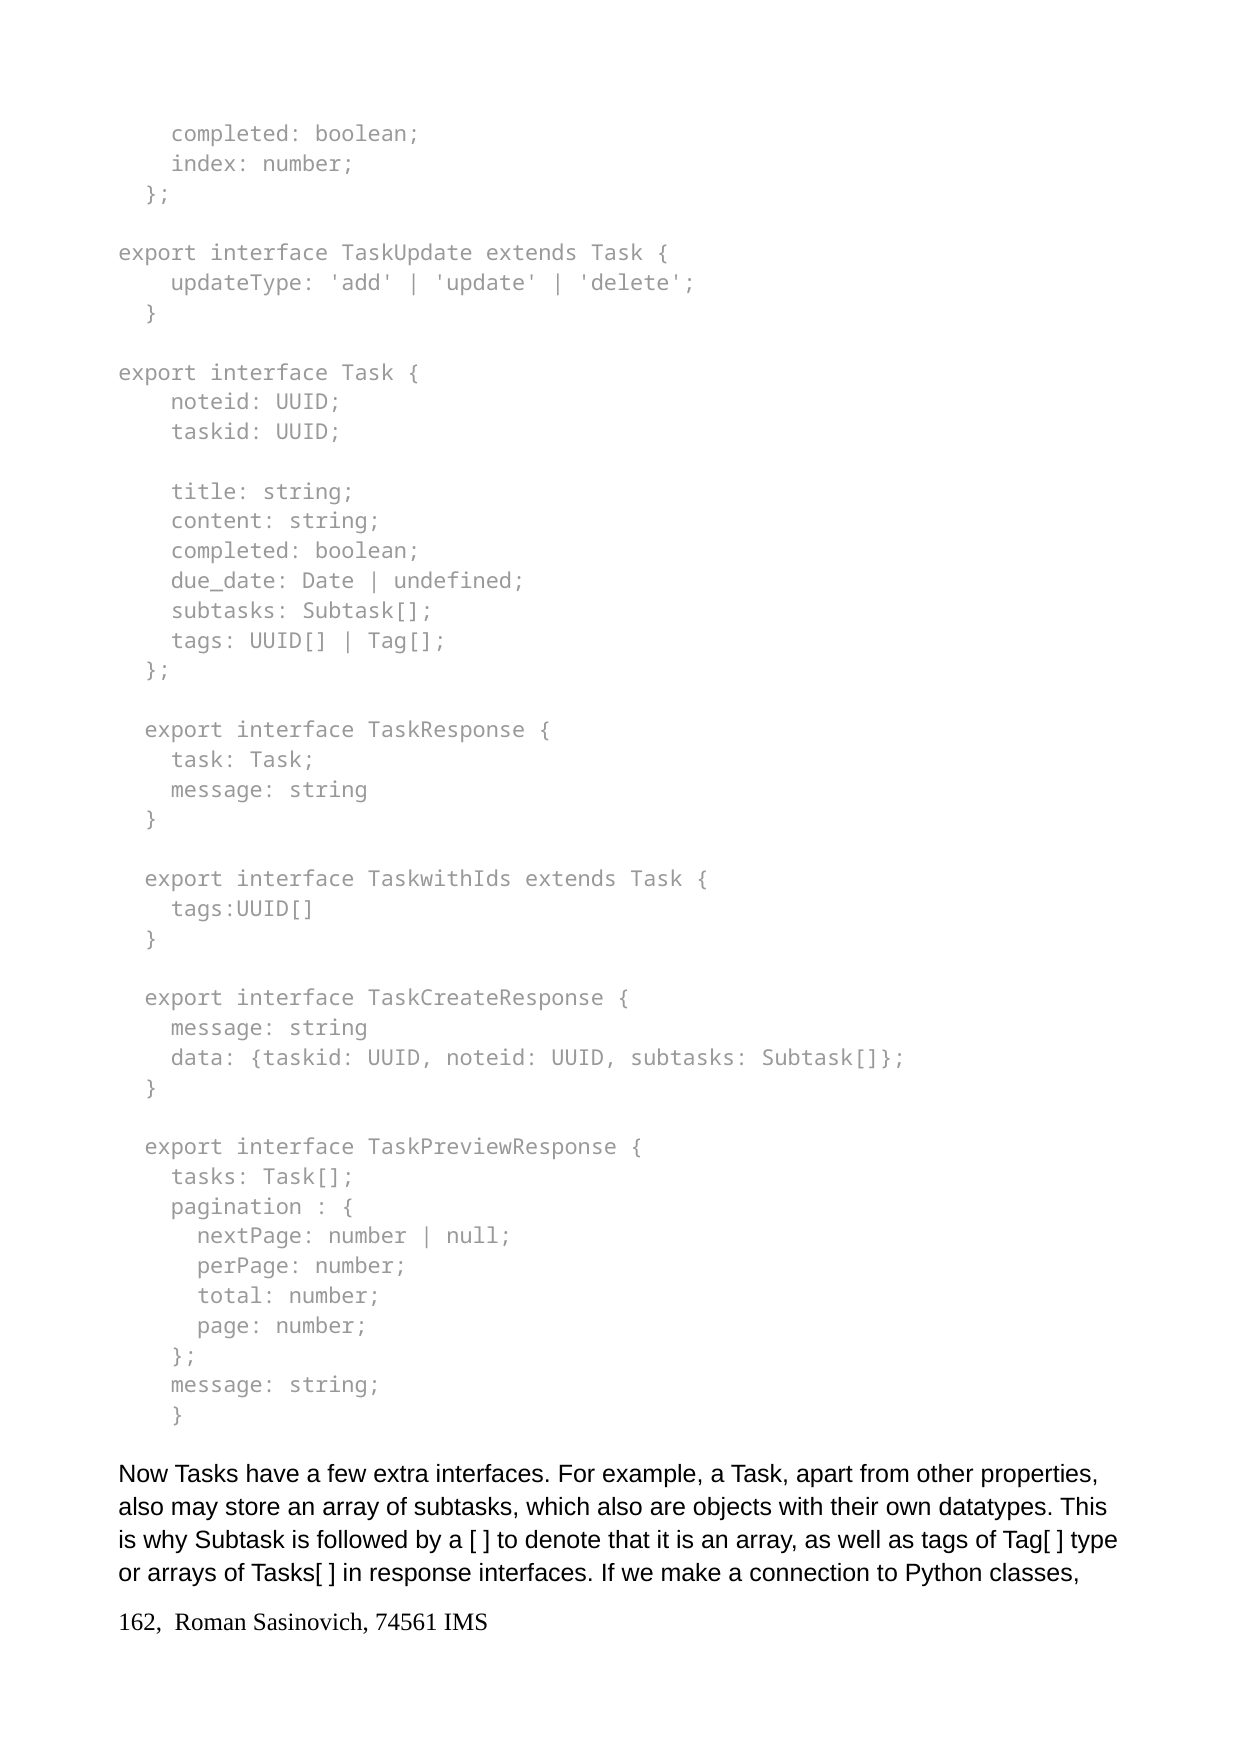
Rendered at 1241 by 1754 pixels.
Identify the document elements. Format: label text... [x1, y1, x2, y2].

text export interface TaskPreviewResponse { [118, 1131, 1122, 1161]
text } [118, 1071, 1122, 1101]
text tags:UUID[] [118, 893, 1122, 922]
text total: number; [118, 1280, 1122, 1310]
text tasks: Task[]; [118, 1161, 1122, 1191]
text Now Tasks have a few extra interfaces. For example, a Task, apart from other properties, also may store an array of subtasks, which also are objects with their own datatypes. This is why Subtask is followed by a [ ] to denote that it is an array, as well as tags of Tag[ ] type or arrays of Tasks[ ] in response interfaces. If we make a connection to Python classes, [118, 1459, 1122, 1587]
text message: string; [118, 1369, 1122, 1399]
text tags: UUID[] | Tag[]; [118, 624, 1122, 654]
text } [118, 922, 1122, 952]
text export interface TaskUpdate extends Task { [118, 237, 1122, 267]
text title: string; [118, 476, 1122, 505]
text }; [118, 1339, 1122, 1369]
text export interface TaskwithIds extends Task { [118, 863, 1122, 893]
text }; [118, 654, 1122, 684]
text pagination : { [118, 1191, 1122, 1220]
text message: string [118, 773, 1122, 803]
text } [118, 1399, 1122, 1429]
text } [118, 803, 1122, 833]
text index: number; [118, 148, 1122, 178]
text nextPage: number | null; [118, 1220, 1122, 1250]
text export interface TaskResponse { [118, 714, 1122, 744]
text perPage: number; [118, 1250, 1122, 1280]
text due_date: Date | undefined; [118, 565, 1122, 595]
text content: string; [118, 505, 1122, 535]
text updateType: 'add' | 'update' | 'delete'; [118, 267, 1122, 297]
text taskid: UUID; [118, 416, 1122, 446]
text page: number; [118, 1310, 1122, 1339]
text export interface Task { [118, 356, 1122, 386]
text noteid: UUID; [118, 386, 1122, 416]
text } [118, 297, 1122, 327]
text completed: boolean; [118, 118, 1122, 148]
text }; [118, 178, 1122, 207]
text export interface TaskCreateResponse { [118, 982, 1122, 1012]
text completed: boolean; [118, 535, 1122, 565]
text message: string [118, 1012, 1122, 1042]
text data: {taskid: UUID, noteid: UUID, subtasks: Subtask[]}; [118, 1042, 1122, 1071]
text task: Task; [118, 744, 1122, 773]
text subtasks: Subtask[]; [118, 595, 1122, 624]
